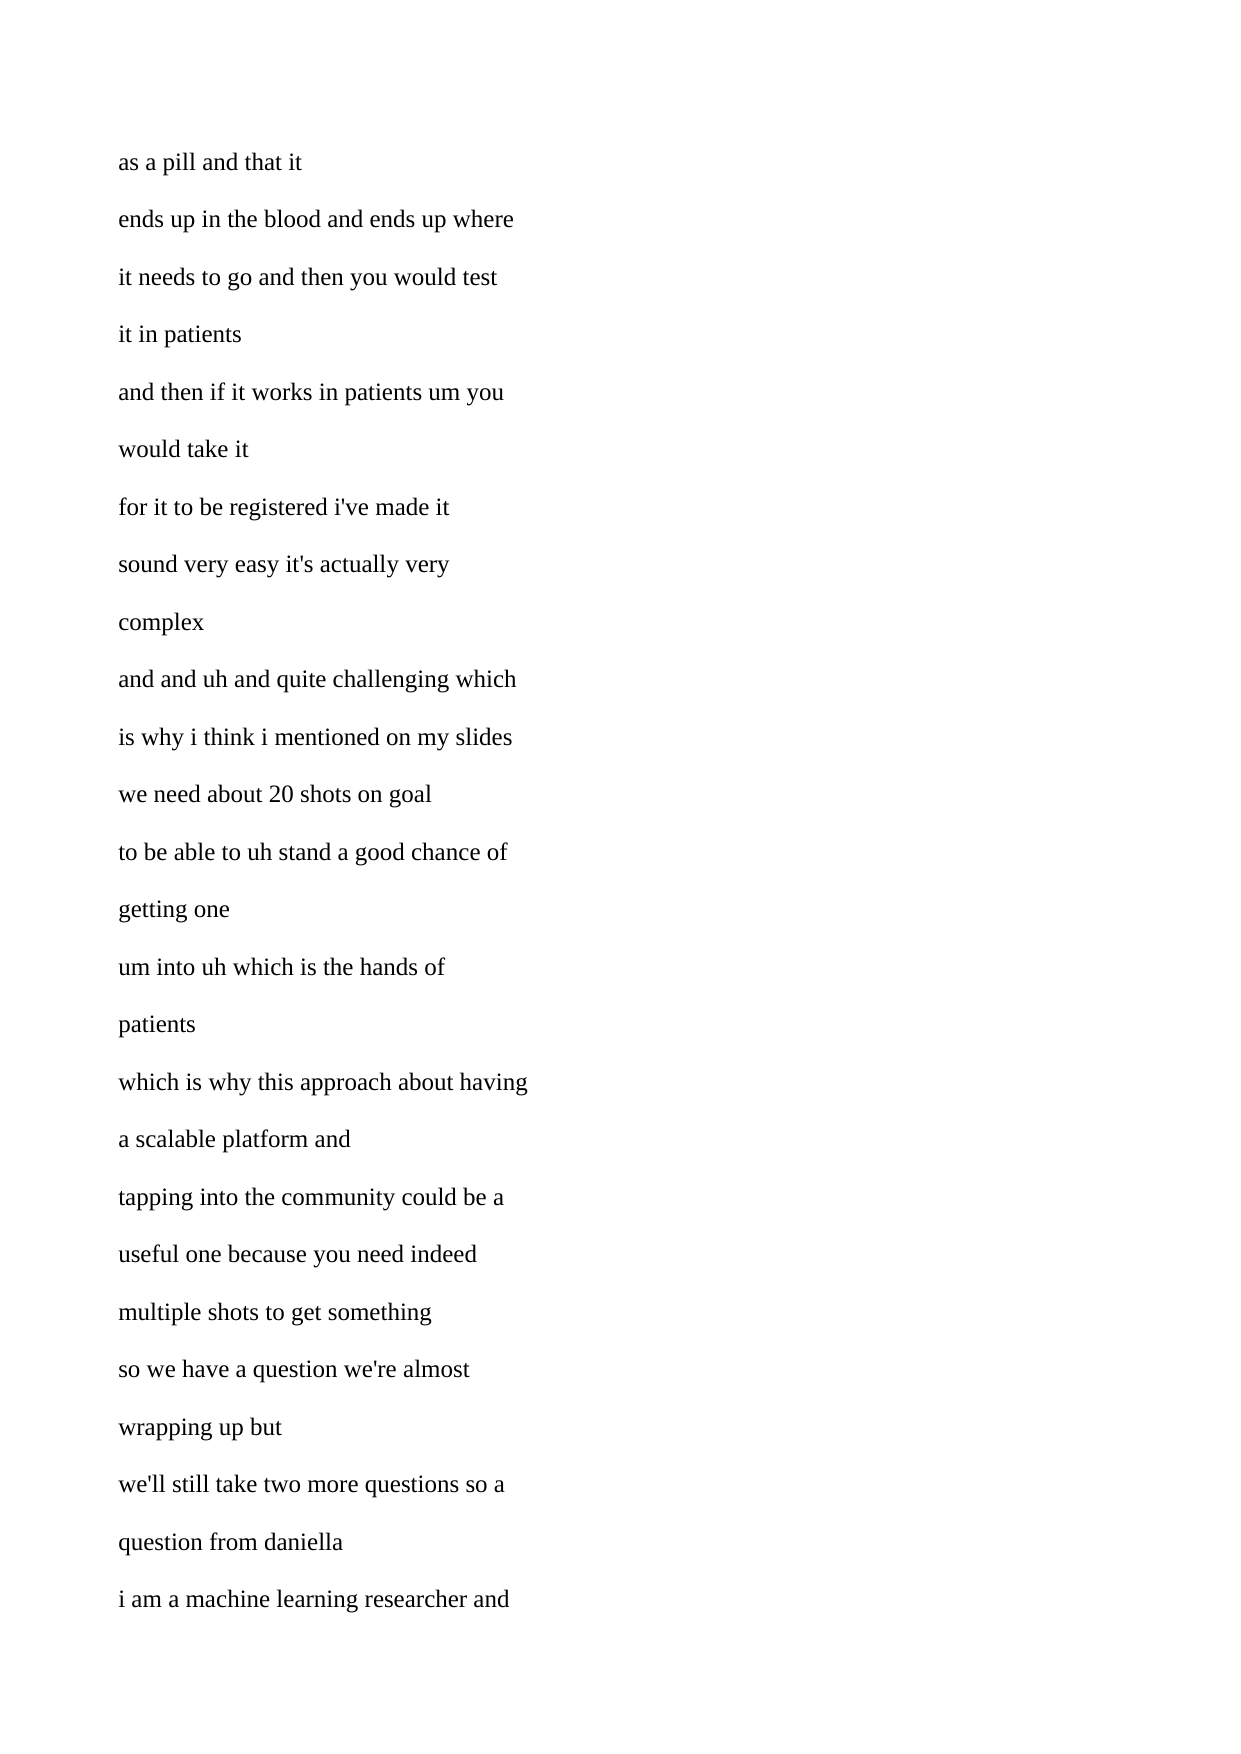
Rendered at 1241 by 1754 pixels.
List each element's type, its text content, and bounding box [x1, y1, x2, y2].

text ends up in the blood and ends up where [118, 204, 1122, 233]
text is why i think i mentioned on my slides [118, 722, 1122, 751]
text multiple shots to get something [118, 1297, 1122, 1326]
text tapping into the community could be a [118, 1182, 1122, 1211]
text would take it [118, 434, 1122, 463]
text complex [118, 607, 1122, 636]
text patients [118, 1009, 1122, 1038]
text question from daniella [118, 1527, 1122, 1556]
text so we have a question we're almost [118, 1354, 1122, 1383]
text getting one [118, 894, 1122, 923]
text wrapping up but [118, 1412, 1122, 1441]
text and then if it works in patients um you [118, 377, 1122, 406]
text we need about 20 shots on goal [118, 779, 1122, 808]
text i am a machine learning researcher and [118, 1584, 1122, 1613]
text um into uh which is the hands of [118, 952, 1122, 981]
text it in patients [118, 319, 1122, 348]
text sound very easy it's actually very [118, 549, 1122, 578]
text for it to be registered i've made it [118, 492, 1122, 521]
text a scalable platform and [118, 1124, 1122, 1153]
text to be able to uh stand a good chance of [118, 837, 1122, 866]
text useful one because you need indeed [118, 1239, 1122, 1268]
text it needs to go and then you would test [118, 262, 1122, 291]
text as a pill and that it [118, 147, 1122, 176]
text we'll still take two more questions so a [118, 1469, 1122, 1498]
text which is why this approach about having [118, 1067, 1122, 1096]
text and and uh and quite challenging which [118, 664, 1122, 693]
